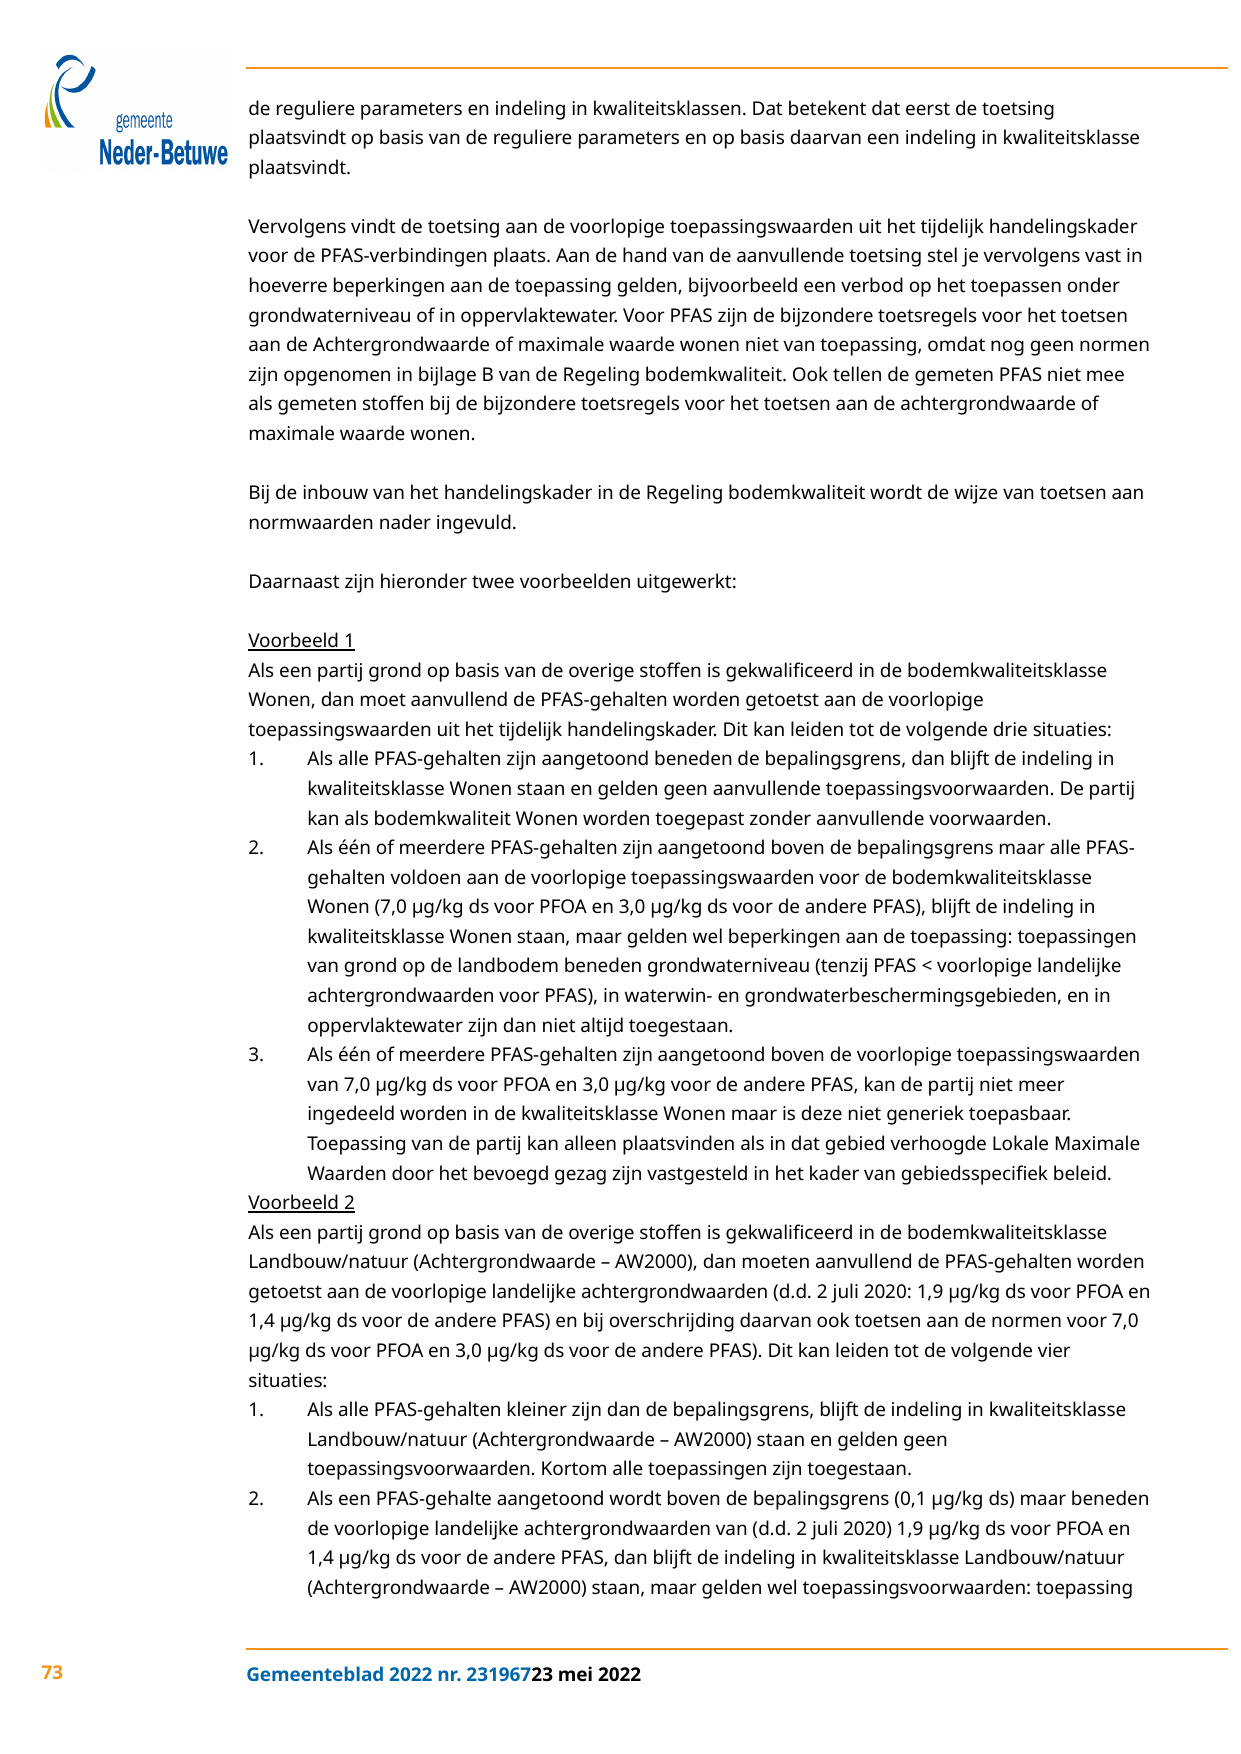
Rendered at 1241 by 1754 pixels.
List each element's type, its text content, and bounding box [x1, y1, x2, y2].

list Als alle PFAS-gehalten kleiner zijn dan de bepalingsgrens, blijft de indeling in kwaliteitsklasse Landbouw/natuur (Achtergrondwaarde – AW2000) staan en gelden geen toepassingsvoorwaarden. Kortom alle toepassingen zijn toegestaan. [248, 1396, 1152, 1481]
text de reguliere parameters en indeling in kwaliteitsklassen. Dat betekent dat eerst de toetsing plaatsvindt op basis van de reguliere parameters en op basis daarvan een indeling in kwaliteitsklasse plaatsvindt. [248, 95, 1152, 180]
text Bij de inbouw van het handelingskader in de Regeling bodemkwaliteit wordt de wijze van toetsen aan normwaarden nader ingevuld. [248, 479, 1152, 535]
list Als een PFAS-gehalte aangetoond wordt boven de bepalingsgrens (0,1 µg/kg ds) maar beneden de voorlopige landelijke achtergrondwaarden van (d.d. 2 juli 2020) 1,9 µg/kg ds voor PFOA en 1,4 µg/kg ds voor de andere PFAS, dan blijft de indeling in kwaliteitsklasse Landbouw/natuur (Achtergrondwaarde – AW2000) staan, maar gelden wel toepassingsvoorwaarden: toepassing [248, 1485, 1152, 1600]
text Als een partij grond op basis van de overige stoffen is gekwalificeerd in de bodemkwaliteitsklasse Wonen, dan moet aanvullend de PFAS-gehalten worden getoetst aan de voorlopige toepassingswaarden uit het tijdelijk handelingskader. Dit kan leiden tot de volgende drie situaties: [248, 657, 1152, 742]
text Voorbeeld 1 [248, 627, 1152, 653]
text Als een partij grond op basis van de overige stoffen is gekwalificeerd in de bodemkwaliteitsklasse Landbouw/natuur (Achtergrondwaarde – AW2000), dan moeten aanvullend de PFAS-gehalten worden getoetst aan de voorlopige landelijke achtergrondwaarden (d.d. 2 juli 2020: 1,9 µg/kg ds voor PFOA en 1,4 µg/kg ds voor de andere PFAS) en bij overschrijding daarvan ook toetsen aan de normen voor 7,0 µg/kg ds voor PFOA en 3,0 µg/kg ds voor de andere PFAS). Dit kan leiden tot de volgende vier situaties: [248, 1219, 1152, 1393]
list Als één of meerdere PFAS-gehalten zijn aangetoond boven de bepalingsgrens maar alle PFAS-gehalten voldoen aan de voorlopige toepassingswaarden voor de bodemkwaliteitsklasse Wonen (7,0 µg/kg ds voor PFOA en 3,0 µg/kg ds voor de andere PFAS), blijft de indeling in kwaliteitsklasse Wonen staan, maar gelden wel beperkingen aan de toepassing: toepassingen van grond op de landbodem beneden grondwaterniveau (tenzij PFAS < voorlopige landelijke achtergrondwaarden voor PFAS), in waterwin- en grondwaterbeschermingsgebieden, en in oppervlaktewater zijn dan niet altijd toegestaan. [248, 834, 1152, 1038]
list Als één of meerdere PFAS-gehalten zijn aangetoond boven de voorlopige toepassingswaarden van 7,0 µg/kg ds voor PFOA en 3,0 µg/kg voor de andere PFAS, kan de partij niet meer ingedeeld worden in de kwaliteitsklasse Wonen maar is deze niet generiek toepasbaar. Toepassing van de partij kan alleen plaatsvinden als in dat gebied verhoogde Lokale Maximale Waarden door het bevoegd gezag zijn vastgesteld in het kader van gebiedsspecifiek beleid. [248, 1041, 1152, 1186]
text Daarnaast zijn hieronder twee voorbeelden uitgewerkt: [248, 568, 1152, 594]
picture [41, 47, 231, 172]
text Voorbeeld 2 [248, 1189, 1152, 1215]
list Als alle PFAS-gehalten zijn aangetoond beneden de bepalingsgrens, dan blijft de indeling in kwaliteitsklasse Wonen staan en gelden geen aanvullende toepassingsvoorwaarden. De partij kan als bodemkwaliteit Wonen worden toegepast zonder aanvullende voorwaarden. [248, 746, 1152, 831]
text Vervolgens vindt de toetsing aan de voorlopige toepassingswaarden uit het tijdelijk handelingskader voor de PFAS-verbindingen plaats. Aan de hand van de aanvullende toetsing stel je vervolgens vast in hoeverre beperkingen aan de toepassing gelden, bijvoorbeeld een verbod op het toepassen onder grondwaterniveau of in oppervlaktewater. Voor PFAS zijn de bijzondere toetsregels voor het toetsen aan de Achtergrondwaarde of maximale waarde wonen niet van toepassing, omdat nog geen normen zijn opgenomen in bijlage B van de Regeling bodemkwaliteit. Ook tellen de gemeten PFAS niet mee als gemeten stoffen bij de bijzondere toetsregels voor het toetsen aan de achtergrondwaarde of maximale waarde wonen. [248, 213, 1152, 446]
